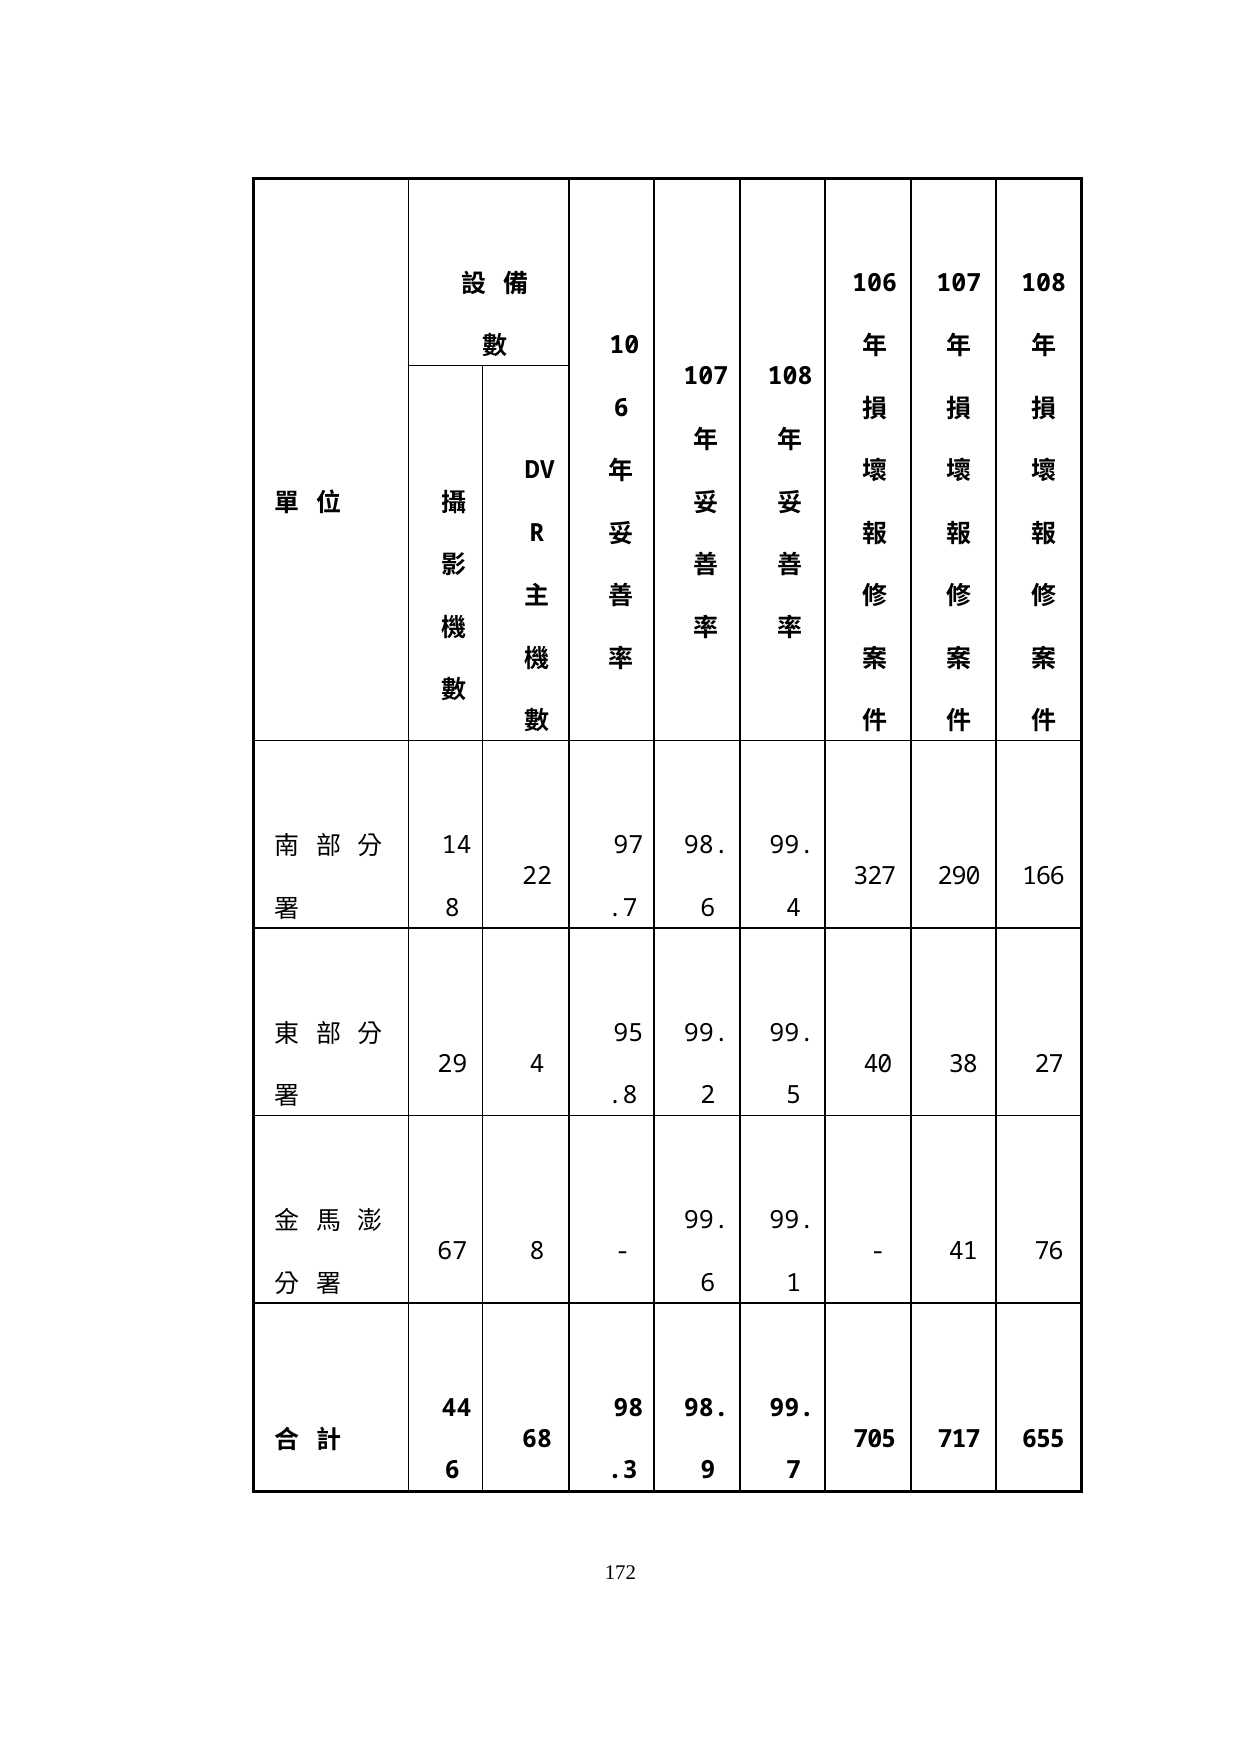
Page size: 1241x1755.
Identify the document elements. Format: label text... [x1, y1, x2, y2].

table_cell 290 [912, 741, 995, 927]
table_header 107年損壞報修案件數 [912, 180, 995, 740]
table_cell 446 [409, 1304, 482, 1490]
table_cell 40 [826, 929, 910, 1115]
table_cell 合計 [255, 1304, 408, 1490]
table_cell 41 [912, 1116, 995, 1302]
table_header 106年損壞報修案件數 [826, 180, 910, 740]
table_cell 東部分署 [255, 929, 408, 1115]
table_header 106年妥善率 [570, 180, 653, 740]
table_cell 38 [912, 929, 995, 1115]
table_cell 99.2 [655, 929, 739, 1115]
table_cell 97.7 [570, 741, 653, 927]
table_cell 67 [409, 1116, 482, 1302]
table_cell 98.9 [655, 1304, 739, 1490]
table_cell 327 [826, 741, 910, 927]
table_cell 705 [826, 1304, 910, 1490]
table_cell 27 [997, 929, 1080, 1115]
table_header 設備數 [409, 180, 568, 365]
table_cell 76 [997, 1116, 1080, 1302]
table_cell 99.6 [655, 1116, 739, 1302]
table_cell - [570, 1116, 653, 1302]
table_cell 98.3 [570, 1304, 653, 1490]
table_cell 99.4 [741, 741, 824, 927]
table_cell 68 [483, 1304, 568, 1490]
table_cell 717 [912, 1304, 995, 1490]
table_cell 金馬澎分署 [255, 1116, 408, 1302]
table_cell 29 [409, 929, 482, 1115]
table_cell 95.8 [570, 929, 653, 1115]
table_cell 22 [483, 741, 568, 927]
table_cell 8 [483, 1116, 568, 1302]
table_header 108年妥善率 [741, 180, 824, 740]
table_cell 南部分署 [255, 741, 408, 927]
table_cell DVR主機數 [483, 366, 568, 740]
table_header 107年妥善率 [655, 180, 739, 740]
table_cell 166 [997, 741, 1080, 927]
table_header 108年損壞報修案件數 [997, 180, 1080, 740]
table_cell 99.5 [741, 929, 824, 1115]
table_cell 655 [997, 1304, 1080, 1490]
table_cell 98.6 [655, 741, 739, 927]
table_cell 99.1 [741, 1116, 824, 1302]
table_cell - [826, 1116, 910, 1302]
table_header 單位 [255, 180, 408, 740]
table_cell 148 [409, 741, 482, 927]
table_cell 4 [483, 929, 568, 1115]
table_cell 99.7 [741, 1304, 824, 1490]
table_cell 攝影機數 [409, 366, 482, 740]
